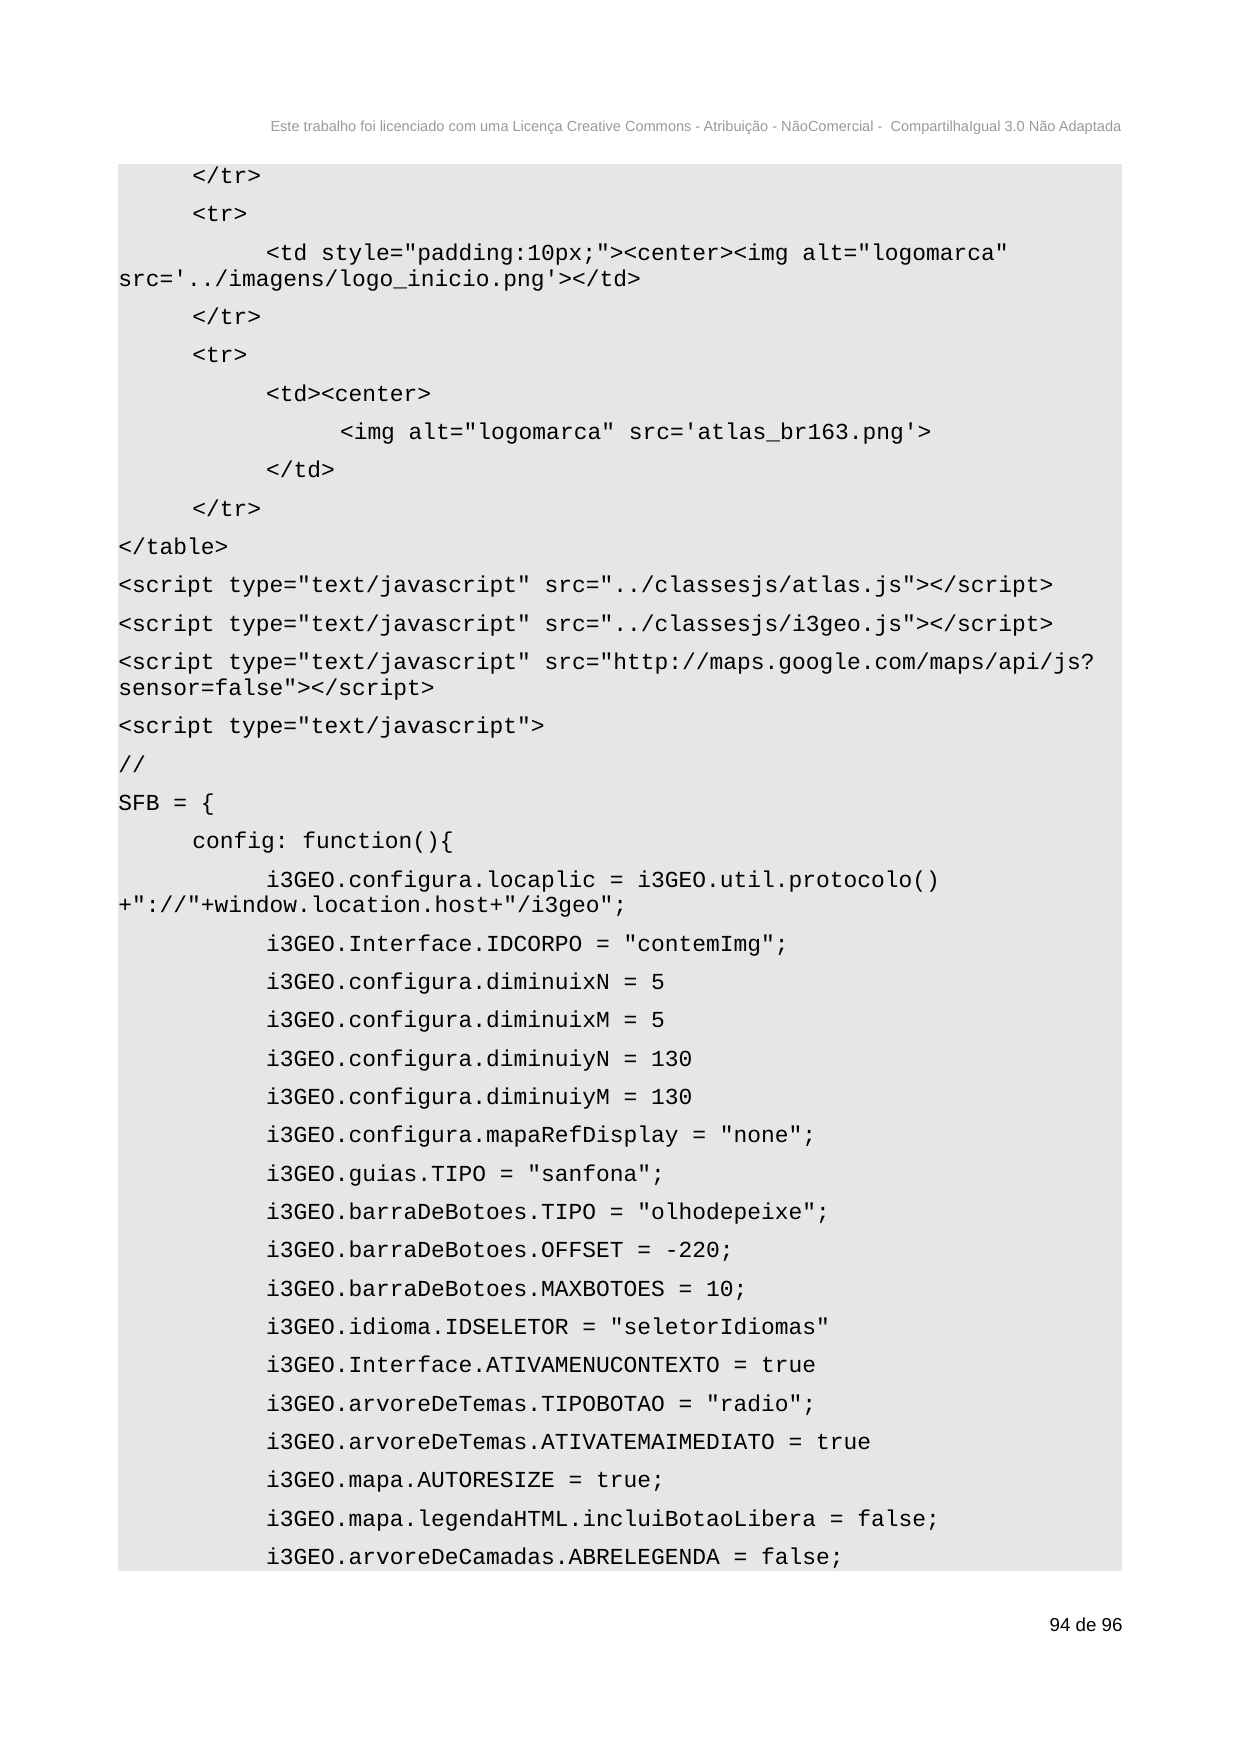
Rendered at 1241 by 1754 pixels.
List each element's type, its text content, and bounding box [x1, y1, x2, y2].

text <script type="text/javascript"> [118, 714, 1122, 741]
text SFB = { [118, 791, 1122, 817]
text <script type="text/javascript" src="../classesjs/i3geo.js"></script> [118, 612, 1122, 638]
text i3GEO.configura.diminuixN = 5 [118, 971, 1122, 996]
text </table> [118, 535, 1122, 561]
text <script type="text/javascript" src="http://maps.google.com/maps/api/js?sensor=false"></script> [118, 650, 1122, 702]
text <tr> [118, 203, 1122, 229]
text </tr> [118, 497, 1122, 523]
text i3GEO.idioma.IDSELETOR = "seletorIdiomas" [118, 1316, 1122, 1341]
text <img alt="logomarca" src='atlas_br163.png'> [118, 420, 1122, 446]
text i3GEO.barraDeBotoes.OFFSET = -220; [118, 1239, 1122, 1265]
text i3GEO.configura.locaplic = i3GEO.util.protocolo()+"://"+window.location.host+"/i3geo"; [118, 868, 1122, 920]
text <td style="padding:10px;"><center><img alt="logomarca" src='../imagens/logo_inicio.png'></td> [118, 241, 1122, 293]
text <script type="text/javascript" src="../classesjs/atlas.js"></script> [118, 574, 1122, 599]
text i3GEO.configura.diminuiyN = 130 [118, 1047, 1122, 1073]
text i3GEO.guias.TIPO = "sanfona"; [118, 1162, 1122, 1188]
text i3GEO.arvoreDeTemas.ATIVATEMAIMEDIATO = true [118, 1431, 1122, 1456]
text <tr> [118, 344, 1122, 369]
text i3GEO.Interface.ATIVAMENUCONTEXTO = true [118, 1354, 1122, 1380]
text i3GEO.Interface.IDCORPO = "contemImg"; [118, 932, 1122, 958]
text </tr> [118, 305, 1122, 331]
text i3GEO.barraDeBotoes.MAXBOTOES = 10; [118, 1277, 1122, 1303]
text <td><center> [118, 382, 1122, 408]
text </tr> [118, 164, 1122, 190]
text i3GEO.barraDeBotoes.TIPO = "olhodepeixe"; [118, 1201, 1122, 1226]
text i3GEO.configura.mapaRefDisplay = "none"; [118, 1124, 1122, 1150]
text // [118, 753, 1122, 779]
text i3GEO.arvoreDeTemas.TIPOBOTAO = "radio"; [118, 1392, 1122, 1418]
text i3GEO.configura.diminuiyM = 130 [118, 1086, 1122, 1111]
text </td> [118, 459, 1122, 484]
text i3GEO.arvoreDeCamadas.ABRELEGENDA = false; [118, 1546, 1122, 1571]
text i3GEO.mapa.AUTORESIZE = true; [118, 1469, 1122, 1495]
text i3GEO.configura.diminuixM = 5 [118, 1009, 1122, 1035]
text config: function(){ [118, 829, 1122, 856]
text i3GEO.mapa.legendaHTML.incluiBotaoLibera = false; [118, 1507, 1122, 1533]
